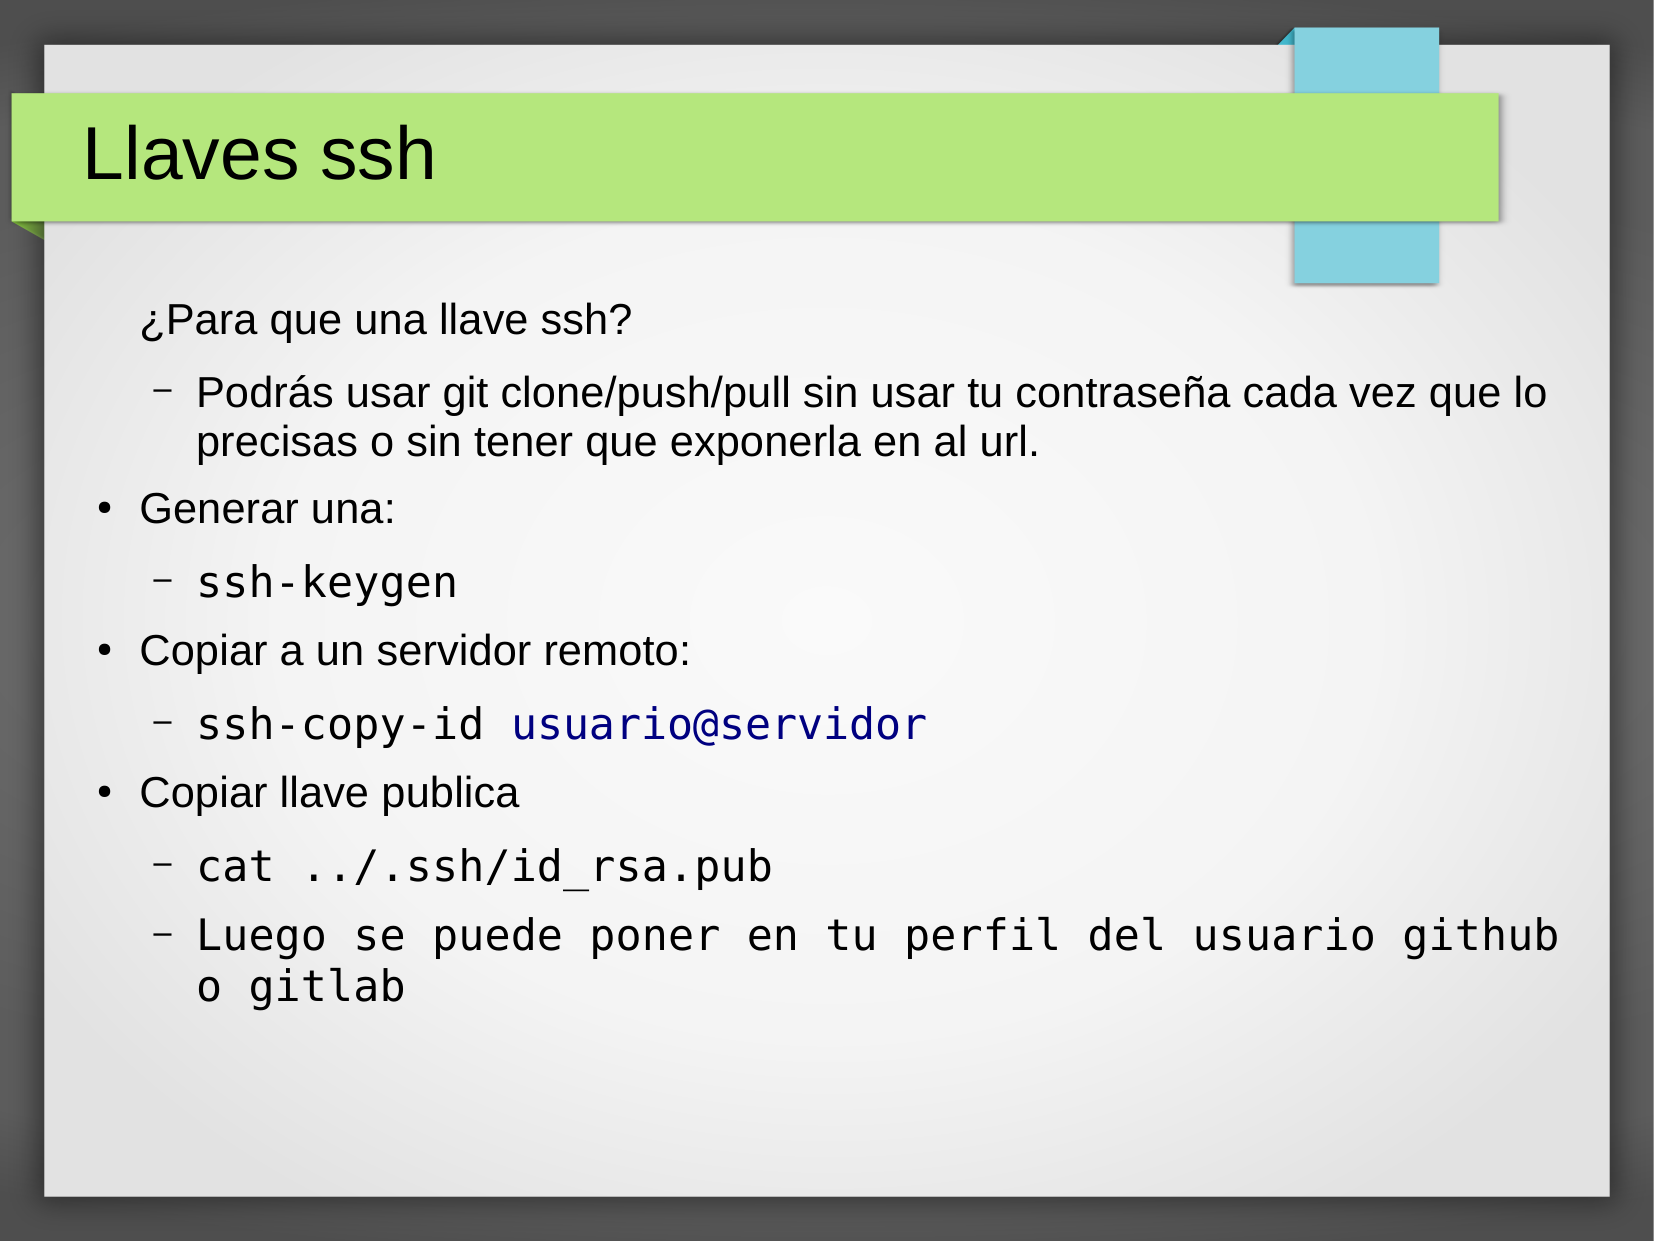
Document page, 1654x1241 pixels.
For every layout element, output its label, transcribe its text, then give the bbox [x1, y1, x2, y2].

picture [0, 0, 1654, 1241]
list ¿Para que una llave ssh? Podrás usar git clone/push/pull sin usar tu contraseña cada vez que lo precisas o sin tener que exponerla en al url. Generar una: ssh-keygen Copiar a un servidor remoto: ssh-copy-id usuario@servidor Copiar llave publica cat ../.ssh/id_rsa.pub Luego se puede poner en tu perfil del usuario github o gitlab [82, 295, 1571, 1015]
title Llaves ssh [82, 94, 1264, 213]
